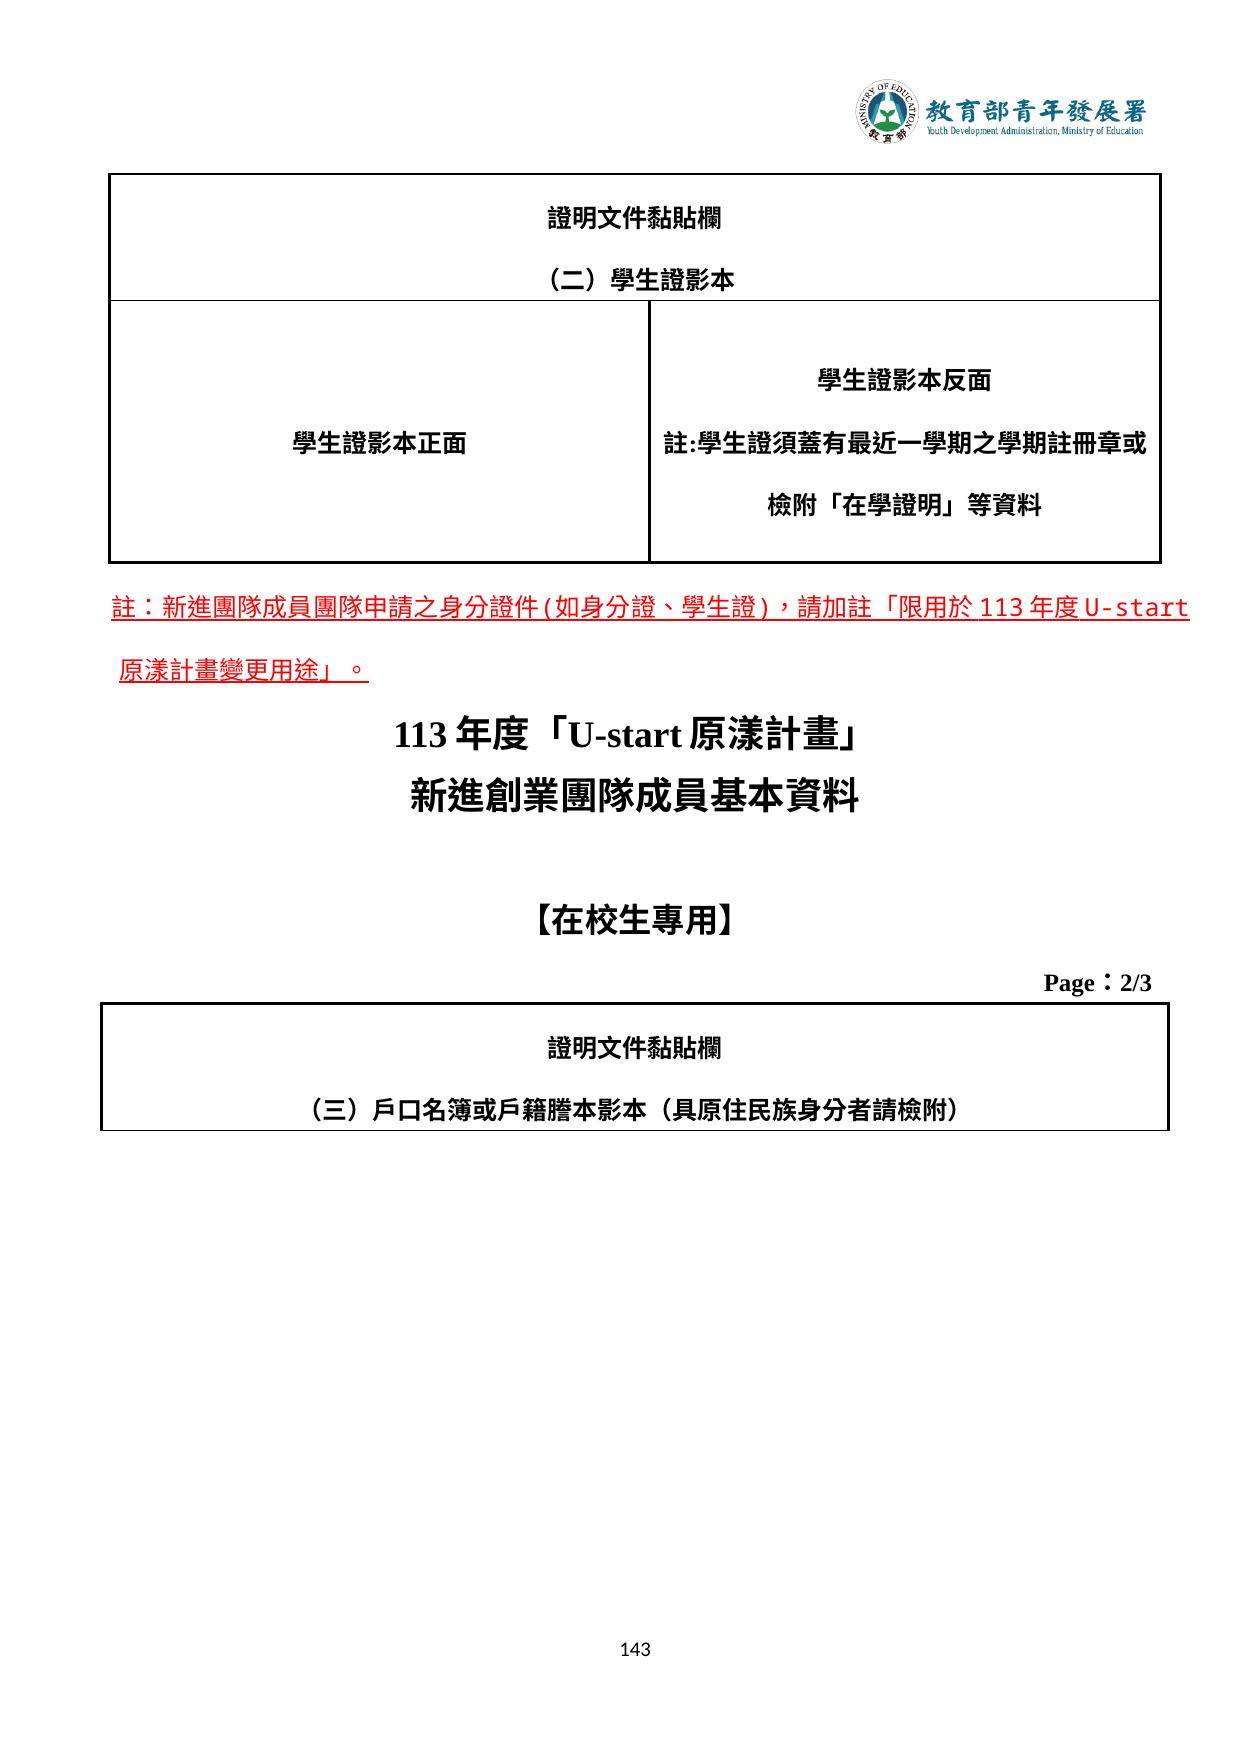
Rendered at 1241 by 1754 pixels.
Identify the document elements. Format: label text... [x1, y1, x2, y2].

text 註：新進團隊成員團隊申請之身分證件(如身分證、學生證)，請加註「限用於113年度U-start [111, 564, 1189, 619]
text 原漾計畫變更用途」。 [111, 621, 1189, 689]
table_cell 學生證影本正面 [111, 301, 648, 561]
text 新進創業團隊成員基本資料 [118, 752, 1152, 814]
text 【在校生專用】 [118, 877, 1152, 939]
text 113年度「U-start原漾計畫」 [118, 689, 1152, 752]
table_cell 證明文件黏貼欄 （二）學生證影本 [111, 175, 1159, 300]
table_cell 學生證影本反面 註:學生證須蓋有最近一學期之學期註冊章或檢附「在學證明」等資料 [651, 301, 1159, 561]
text Page：2/3 [118, 939, 1152, 1002]
table_header 證明文件黏貼欄 （三）戶口名簿或戶籍謄本影本（具原住民族身分者請檢附） [103, 1005, 1167, 1130]
